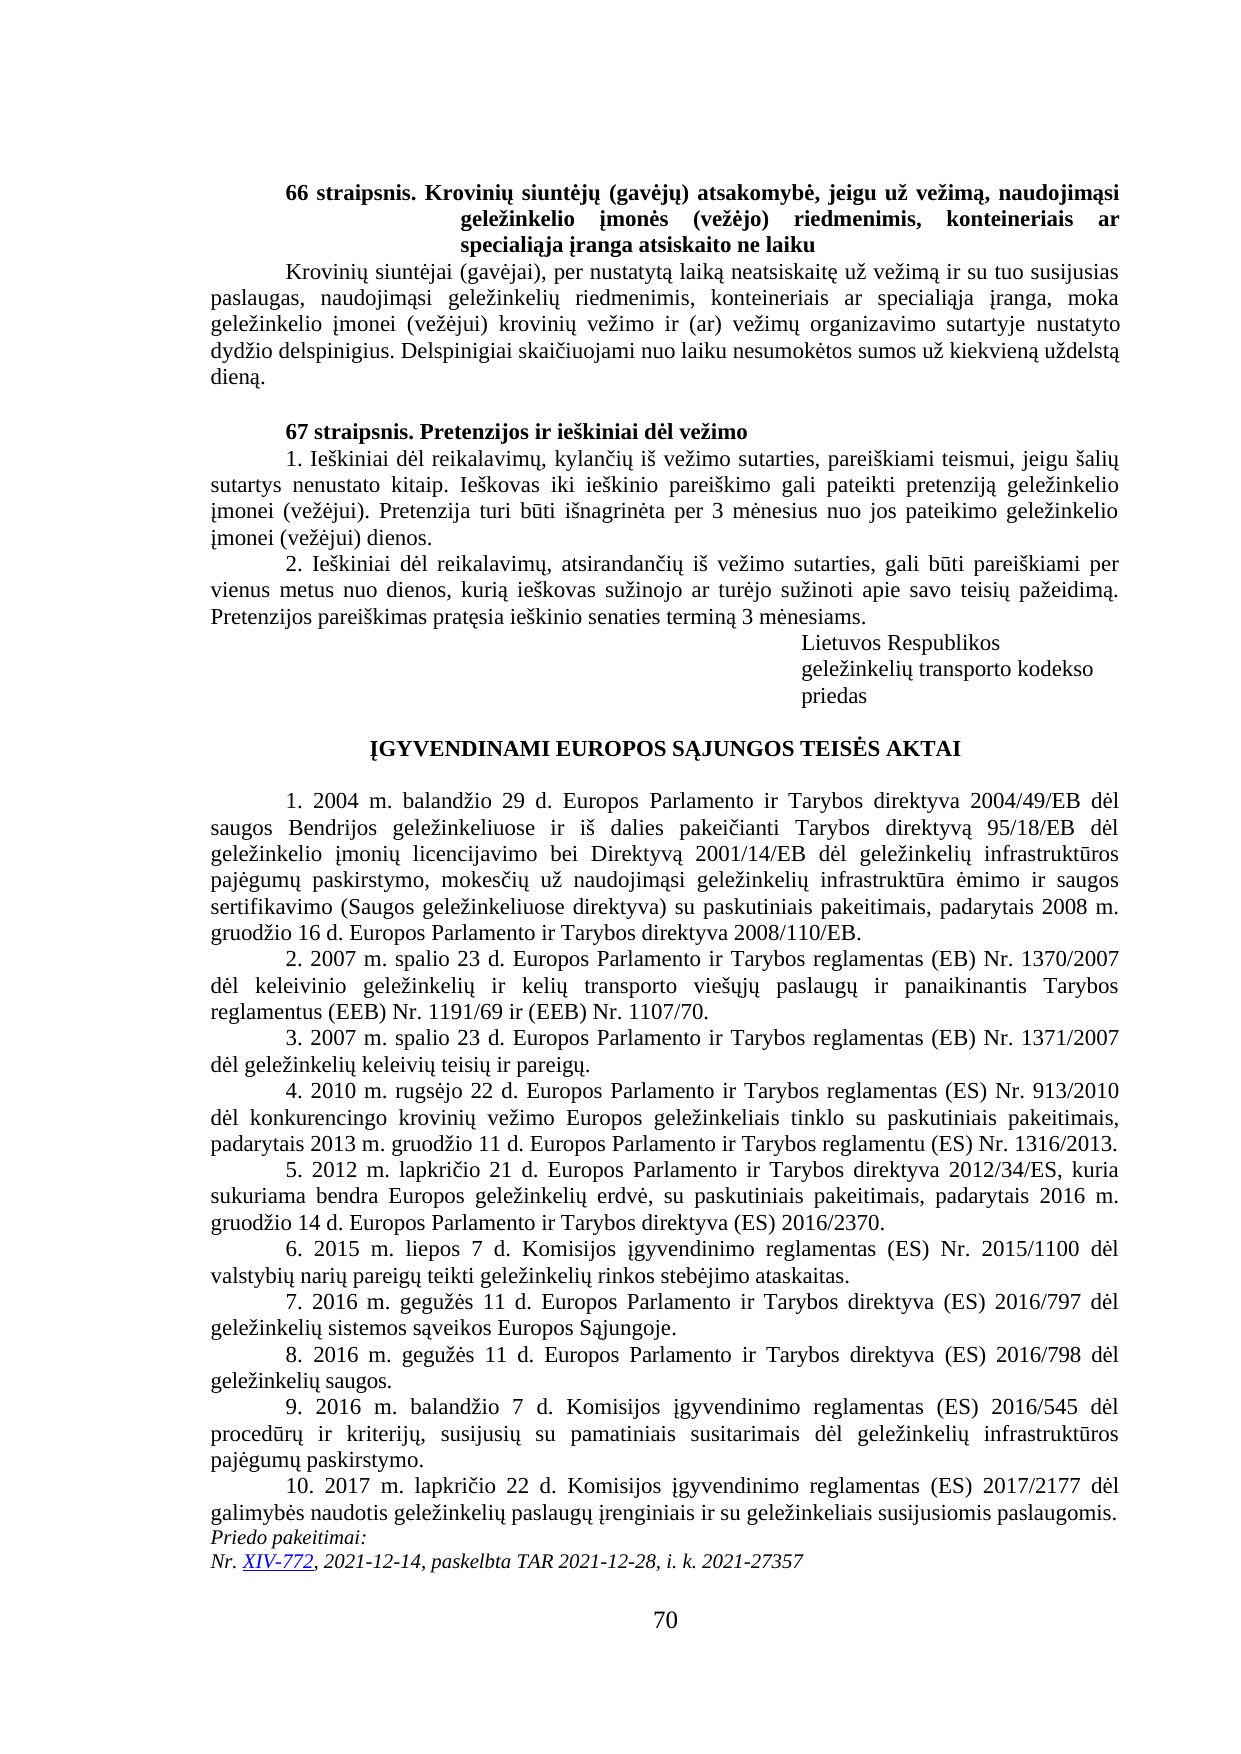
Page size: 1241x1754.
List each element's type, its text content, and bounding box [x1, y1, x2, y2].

text 1. Ieškiniai dėl reikalavimų, kylančių iš vežimo sutarties, pareiškiami teismui, jeigu šalių sutartys nenustato kitaip. Ieškovas iki ieškinio pareiškimo gali pateikti pretenziją geležinkelio įmonei (vežėjui). Pretenzija turi būti išnagrinėta per 3 mėnesius nuo jos pateikimo geležinkelio įmonei (vežėjui) dienos. [210, 445, 1120, 550]
text 2. Ieškiniai dėl reikalavimų, atsirandančių iš vežimo sutarties, gali būti pareiškiami per vienus metus nuo dienos, kurią ieškovas sužinojo ar turėjo sužinoti apie savo teisių pažeidimą. Pretenzijos pareiškimas pratęsia ieškinio senaties terminą 3 mėnesiams. [210, 550, 1120, 629]
text Lietuvos Respublikos [210, 629, 1120, 656]
text 2. 2007 m. spalio 23 d. Europos Parlamento ir Tarybos reglamentas (EB) Nr. 1370/2007 dėl keleivinio geležinkelių ir kelių transporto viešųjų paslaugų ir panaikinantis Tarybos reglamentus (EEB) Nr. 1191/69 ir (EEB) Nr. 1107/70. [210, 945, 1120, 1024]
text geležinkelių transporto kodekso [210, 656, 1120, 682]
text 7. 2016 m. gegužės 11 d. Europos Parlamento ir Tarybos direktyva (ES) 2016/797 dėl geležinkelių sistemos sąveikos Europos Sąjungoje. [210, 1288, 1120, 1341]
text 5. 2012 m. lapkričio 21 d. Europos Parlamento ir Tarybos direktyva 2012/34/ES, kuria sukuriama bendra Europos geležinkelių erdvė, su paskutiniais pakeitimais, padarytais 2016 m. gruodžio 14 d. Europos Parlamento ir Tarybos direktyva (ES) 2016/2370. [210, 1156, 1120, 1235]
text priedas [210, 682, 1120, 708]
text 4. 2010 m. rugsėjo 22 d. Europos Parlamento ir Tarybos reglamentas (ES) Nr. 913/2010 dėl konkurencingo krovinių vežimo Europos geležinkeliais tinklo su paskutiniais pakeitimais, padarytais 2013 m. gruodžio 11 d. Europos Parlamento ir Tarybos reglamentu (ES) Nr. 1316/2013. [210, 1077, 1120, 1156]
text Priedo pakeitimai: [210, 1525, 1120, 1549]
text ĮGYVENDINAMI EUROPOS SĄJUNGOS TEISĖS AKTAI [210, 734, 1120, 761]
subtitle 66 straipsnis. Krovinių siuntėjų (gavėjų) atsakomybė, jeigu už vežimą, naudojimąsi geležinkelio įmonės (vežėjo) riedmenimis, konteineriais ar specialiąja įranga atsiskaito ne laiku [285, 179, 1120, 258]
text 10. 2017 m. lapkričio 22 d. Komisijos įgyvendinimo reglamentas (ES) 2017/2177 dėl galimybės naudotis geležinkelių paslaugų įrenginiais ir su geležinkeliais susijusiomis paslaugomis. [210, 1472, 1120, 1525]
text Krovinių siuntėjai (gavėjai), per nustatytą laiką neatsiskaitę už vežimą ir su tuo susijusias paslaugas, naudojimąsi geležinkelių riedmenimis, konteineriais ar specialiąja įranga, moka geležinkelio įmonei (vežėjui) krovinių vežimo ir (ar) vežimų organizavimo sutartyje nustatyto dydžio delspinigius. Delspinigiai skaičiuojami nuo laiku nesumokėtos sumos už kiekvieną uždelstą dieną. [210, 258, 1120, 389]
text 3. 2007 m. spalio 23 d. Europos Parlamento ir Tarybos reglamentas (EB) Nr. 1371/2007 dėl geležinkelių keleivių teisių ir pareigų. [210, 1024, 1120, 1077]
subtitle 67 straipsnis. Pretenzijos ir ieškiniai dėl vežimo [210, 418, 1120, 445]
text 1. 2004 m. balandžio 29 d. Europos Parlamento ir Tarybos direktyva 2004/49/EB dėl saugos Bendrijos geležinkeliuose ir iš dalies pakeičianti Tarybos direktyvą 95/18/EB dėl geležinkelio įmonių licencijavimo bei Direktyvą 2001/14/EB dėl geležinkelių infrastruktūros pajėgumų paskirstymo, mokesčių už naudojimąsi geležinkelių infrastruktūra ėmimo ir saugos sertifikavimo (Saugos geležinkeliuose direktyva) su paskutiniais pakeitimais, padarytais 2008 m. gruodžio 16 d. Europos Parlamento ir Tarybos direktyva 2008/110/EB. [210, 787, 1120, 945]
text 8. 2016 m. gegužės 11 d. Europos Parlamento ir Tarybos direktyva (ES) 2016/798 dėl geležinkelių saugos. [210, 1341, 1120, 1393]
text 9. 2016 m. balandžio 7 d. Komisijos įgyvendinimo reglamentas (ES) 2016/545 dėl procedūrų ir kriterijų, susijusių su pamatiniais susitarimais dėl geležinkelių infrastruktūros pajėgumų paskirstymo. [210, 1393, 1120, 1472]
text Nr. XIV-772, 2021-12-14, paskelbta TAR 2021-12-28, i. k. 2021-27357 [210, 1549, 1120, 1573]
text 6. 2015 m. liepos 7 d. Komisijos įgyvendinimo reglamentas (ES) Nr. 2015/1100 dėl valstybių narių pareigų teikti geležinkelių rinkos stebėjimo ataskaitas. [210, 1235, 1120, 1288]
